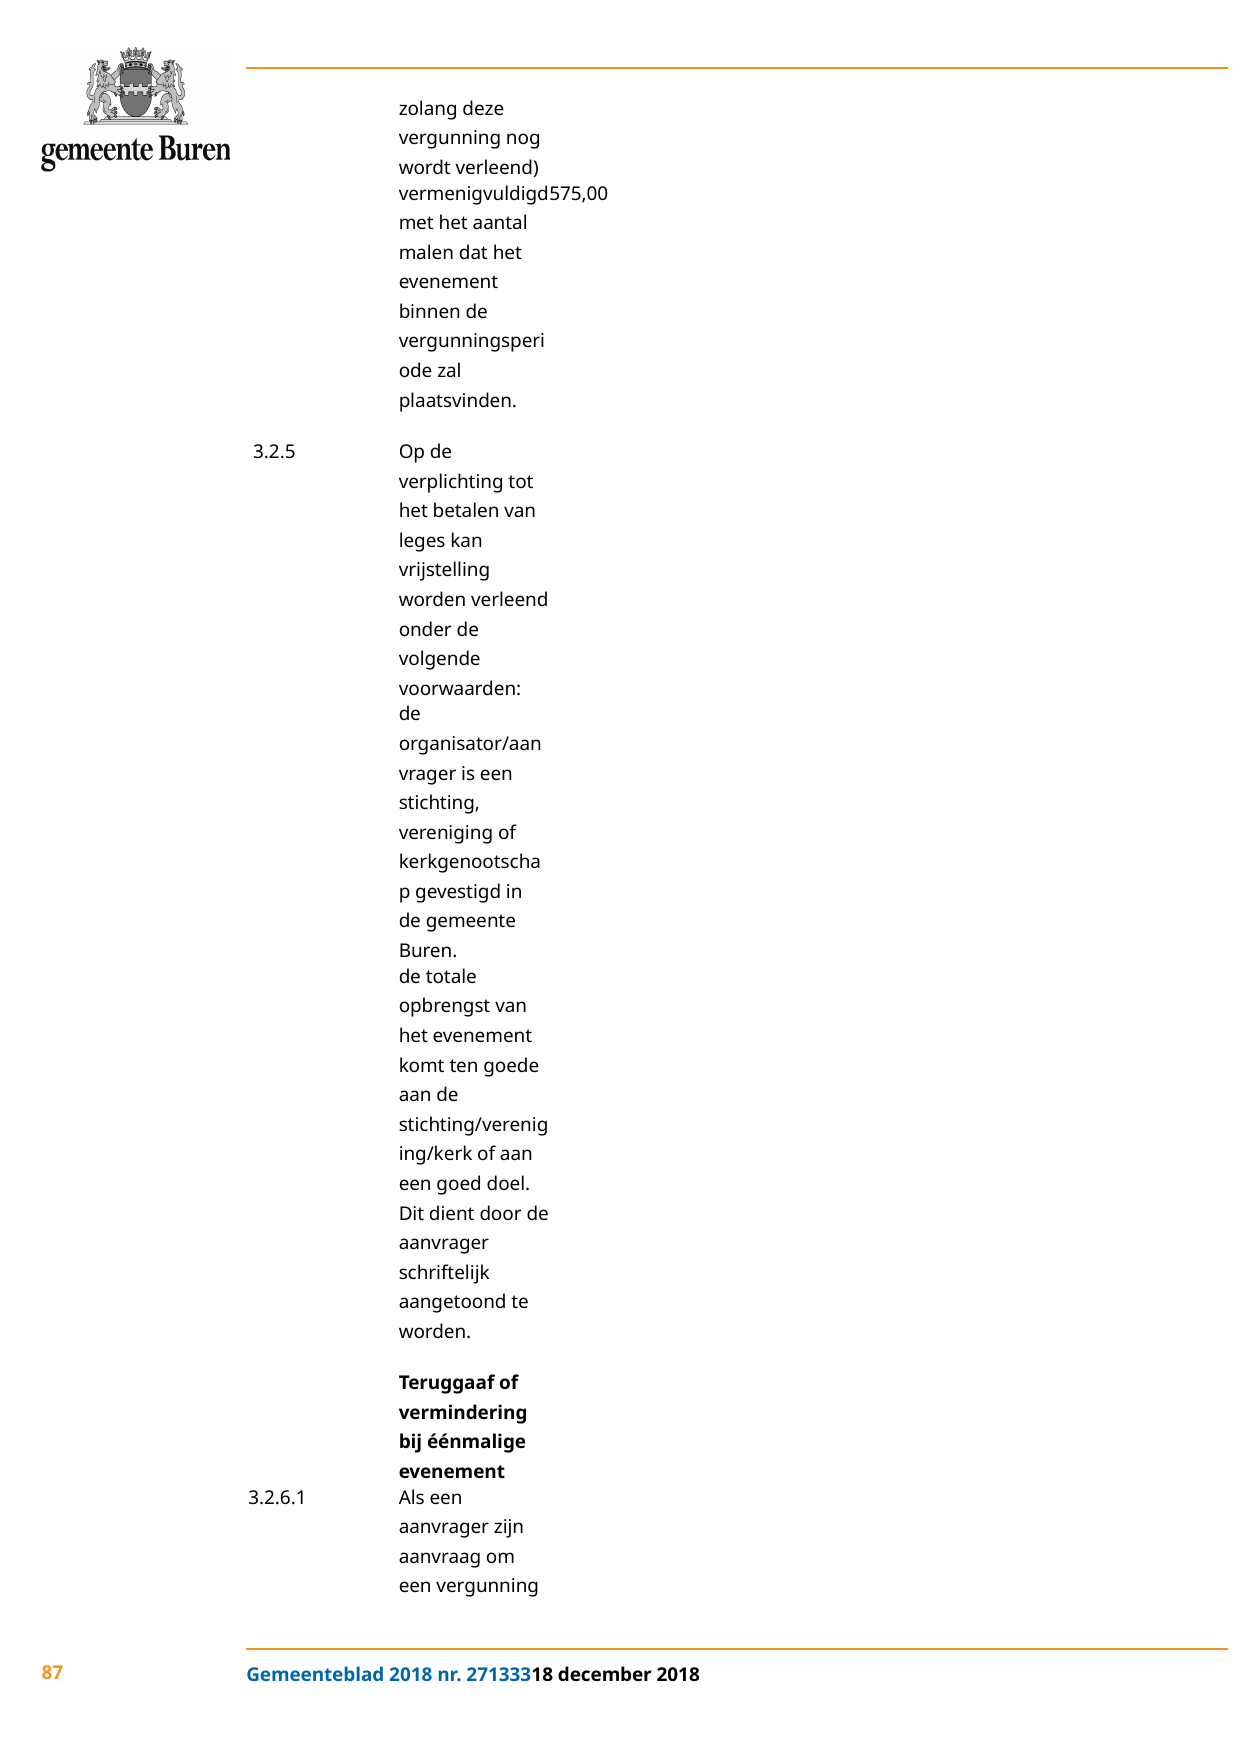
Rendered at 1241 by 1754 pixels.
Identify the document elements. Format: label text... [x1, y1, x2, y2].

table_cell [549, 438, 700, 701]
table_cell zolang deze vergunning nog wordt verleend) [399, 95, 549, 180]
picture [41, 47, 231, 172]
table_cell [549, 1484, 700, 1598]
table_cell Op de verplichting tot het betalen van leges kan vrijstelling worden verleend onder de volgende voorwaarden: [399, 438, 549, 701]
table_cell [248, 180, 398, 412]
table_cell de organisator/aanvrager is een stichting, vereniging of kerkgenootschap gevestigd in de gemeente Buren. [399, 701, 549, 963]
table_cell [248, 1370, 398, 1484]
table_cell [549, 95, 700, 180]
table_cell [248, 1344, 398, 1369]
table_cell 3.2.5 [248, 438, 398, 701]
table_cell 3.2.6.1 [248, 1484, 398, 1598]
table_cell 575,00 [549, 180, 700, 412]
table_cell [248, 95, 398, 180]
table_cell Als een aanvrager zijn aanvraag om een vergunning [399, 1484, 549, 1598]
table_cell de totale opbrengst van het evenement komt ten goede aan de stichting/vereniging/kerk of aan een goed doel. Dit dient door de aanvrager schriftelijk aangetoond te worden. [399, 963, 549, 1344]
table_cell [399, 1344, 549, 1369]
table_cell [549, 413, 700, 438]
table_cell [549, 701, 700, 963]
table_cell [549, 963, 700, 1344]
table_cell [399, 413, 549, 438]
table_cell [248, 963, 398, 1344]
table_cell [549, 1370, 700, 1484]
table_cell vermenigvuldigd met het aantal malen dat het evenement binnen de vergunningsperiode zal plaatsvinden. [399, 180, 549, 412]
table_cell [248, 413, 398, 438]
table_cell [549, 1344, 700, 1369]
table_cell [248, 701, 398, 963]
table_cell Teruggaaf of vermindering bij éénmalige evenement [399, 1370, 549, 1484]
